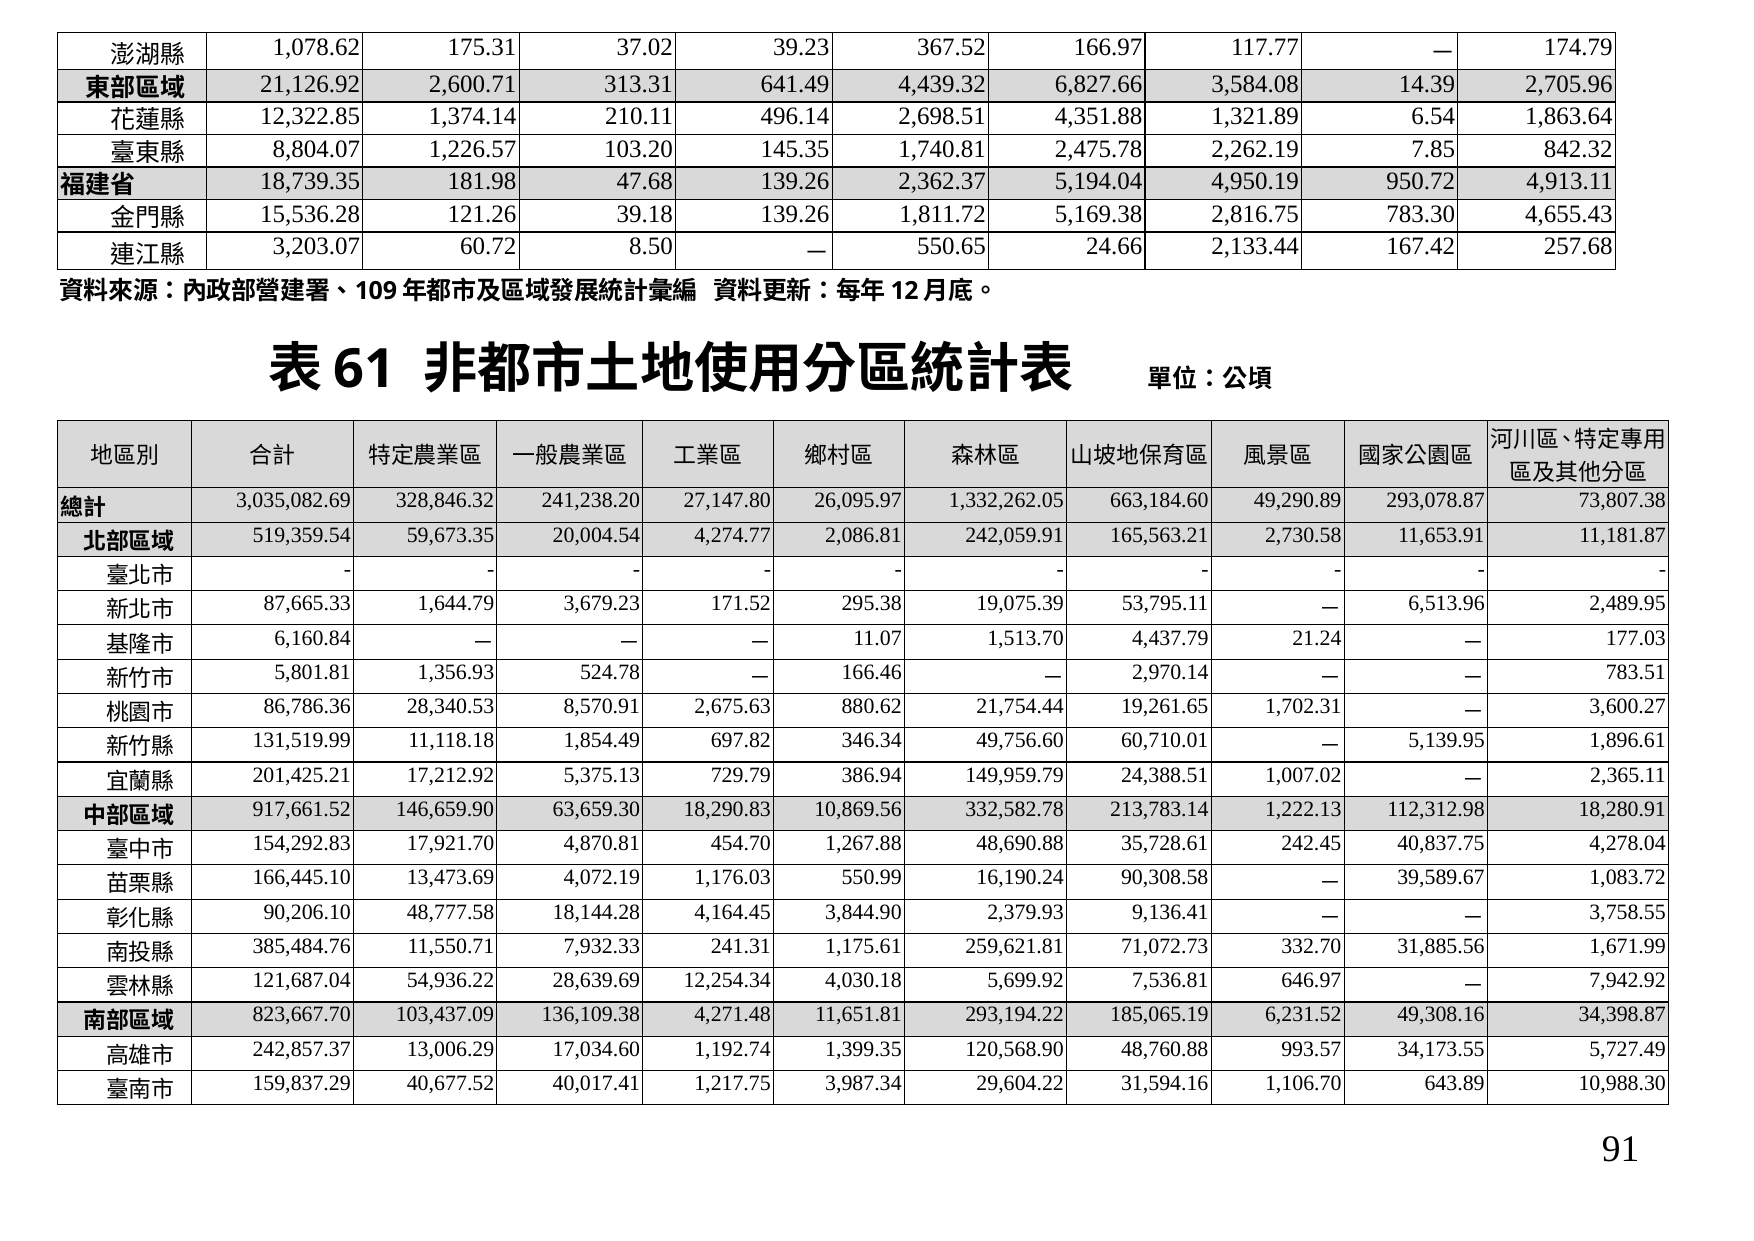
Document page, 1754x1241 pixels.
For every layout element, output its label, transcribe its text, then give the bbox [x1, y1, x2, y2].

table_cell 19,075.39 [905, 591, 1066, 624]
table_cell 103.20 [520, 135, 675, 166]
table_cell 257.68 [1458, 233, 1615, 269]
table_cell 181.98 [363, 168, 519, 199]
table_header 風景區 [1212, 421, 1344, 487]
table_cell 242,059.91 [905, 523, 1066, 556]
table_cell 新竹縣 [58, 728, 191, 761]
table_cell - [643, 557, 773, 590]
table_cell － [1212, 591, 1344, 624]
table_cell 185,065.19 [1067, 1003, 1211, 1036]
table_cell 1,374.14 [363, 103, 519, 134]
table_cell － [1345, 968, 1487, 1001]
table_cell 南部區域 [58, 1003, 191, 1036]
table_cell 550.65 [833, 233, 988, 269]
table_cell 1,176.03 [643, 865, 773, 898]
table_cell 166.46 [774, 660, 904, 693]
table_cell 1,702.31 [1212, 694, 1344, 727]
table_cell － [1345, 763, 1487, 796]
table_cell 2,698.51 [833, 103, 988, 134]
table_cell 39,589.67 [1345, 865, 1487, 898]
table_cell 40,677.52 [354, 1071, 496, 1104]
table_cell 7,536.81 [1067, 968, 1211, 1001]
table_cell 4,351.88 [989, 103, 1144, 134]
table_cell － [1345, 660, 1487, 693]
table_cell 293,078.87 [1345, 488, 1487, 522]
table_cell 139.26 [676, 200, 832, 231]
table_cell 8,570.91 [497, 694, 642, 727]
table_cell 4,655.43 [1458, 200, 1615, 231]
table_cell - [192, 557, 353, 590]
table_cell 2,675.63 [643, 694, 773, 727]
table_cell 15,536.28 [207, 200, 362, 231]
table_cell 34,173.55 [1345, 1037, 1487, 1070]
table_cell 2,086.81 [774, 523, 904, 556]
table_cell － [1345, 694, 1487, 727]
table_cell 3,679.23 [497, 591, 642, 624]
table_cell 1,896.61 [1488, 728, 1668, 761]
table_cell 1,192.74 [643, 1037, 773, 1070]
table_cell 1,078.62 [207, 33, 362, 69]
table_cell 5,139.95 [1345, 728, 1487, 761]
table_cell 2,970.14 [1067, 660, 1211, 693]
table_cell 2,262.19 [1146, 135, 1301, 166]
table_header 森林區 [905, 421, 1066, 487]
table_cell 112,312.98 [1345, 797, 1487, 830]
table_cell 823,667.70 [192, 1003, 353, 1036]
table_cell 5,375.13 [497, 763, 642, 796]
table_cell 842.32 [1458, 135, 1615, 166]
table_cell 10,869.56 [774, 797, 904, 830]
table_cell 213,783.14 [1067, 797, 1211, 830]
table_cell 5,194.04 [989, 168, 1144, 199]
table_cell 121,687.04 [192, 968, 353, 1001]
table_cell 3,844.90 [774, 900, 904, 933]
table_cell 6,231.52 [1212, 1003, 1344, 1036]
table_cell 27,147.80 [643, 488, 773, 522]
table_cell 993.57 [1212, 1037, 1344, 1070]
table_cell 臺中市 [58, 831, 191, 864]
table_cell 11,181.87 [1488, 523, 1668, 556]
table_cell 高雄市 [58, 1037, 191, 1070]
table_cell 17,212.92 [354, 763, 496, 796]
table_cell 49,756.60 [905, 728, 1066, 761]
table_cell 1,399.35 [774, 1037, 904, 1070]
table_cell 136,109.38 [497, 1003, 642, 1036]
table_cell － [1345, 625, 1487, 659]
table_cell 3,035,082.69 [192, 488, 353, 522]
table_cell 5,801.81 [192, 660, 353, 693]
table_cell 13,473.69 [354, 865, 496, 898]
table_cell 12,322.85 [207, 103, 362, 134]
table_cell 2,379.93 [905, 900, 1066, 933]
table_cell 24.66 [989, 233, 1144, 269]
table_cell 4,439.32 [833, 70, 988, 101]
table_cell - [497, 557, 642, 590]
table_cell － [497, 625, 642, 659]
table_cell 90,206.10 [192, 900, 353, 933]
table_cell 1,863.64 [1458, 103, 1615, 134]
table_cell 59,673.35 [354, 523, 496, 556]
table_header 合計 [192, 421, 353, 487]
table_cell 2,730.58 [1212, 523, 1344, 556]
table_cell 總計 [58, 488, 191, 522]
table_cell 120,568.90 [905, 1037, 1066, 1070]
table_cell 14.39 [1302, 70, 1457, 101]
table_cell 86,786.36 [192, 694, 353, 727]
table_cell 117.77 [1146, 33, 1301, 69]
table_cell 519,359.54 [192, 523, 353, 556]
table_cell － [643, 625, 773, 659]
table_cell 4,278.04 [1488, 831, 1668, 864]
table_cell 11,653.91 [1345, 523, 1487, 556]
table_cell 4,274.77 [643, 523, 773, 556]
table_cell 新北市 [58, 591, 191, 624]
table_cell 121.26 [363, 200, 519, 231]
table_cell 917,661.52 [192, 797, 353, 830]
table_cell 4,950.19 [1146, 168, 1301, 199]
table_cell 11,651.81 [774, 1003, 904, 1036]
table_cell 31,885.56 [1345, 934, 1487, 967]
table_cell － [1212, 900, 1344, 933]
table_cell 新竹市 [58, 660, 191, 693]
subtitle 表61 非都市土地使用分區統計表 單位：公頃 [59, 307, 1639, 420]
table_cell 4,072.19 [497, 865, 642, 898]
table_cell 花蓮縣 [58, 103, 206, 134]
table_cell 4,870.81 [497, 831, 642, 864]
table_header 國家公園區 [1345, 421, 1487, 487]
table_cell 1,083.72 [1488, 865, 1668, 898]
table_cell 21.24 [1212, 625, 1344, 659]
table_cell 2,600.71 [363, 70, 519, 101]
table_cell 880.62 [774, 694, 904, 727]
table_cell 1,513.70 [905, 625, 1066, 659]
table_cell 18,739.35 [207, 168, 362, 199]
table_cell - [1488, 557, 1668, 590]
table_cell 21,126.92 [207, 70, 362, 101]
table_cell 90,308.58 [1067, 865, 1211, 898]
table_cell 南投縣 [58, 934, 191, 967]
table_cell 24,388.51 [1067, 763, 1211, 796]
table_cell 242.45 [1212, 831, 1344, 864]
table_cell 2,475.78 [989, 135, 1144, 166]
table_cell 386.94 [774, 763, 904, 796]
table_cell 16,190.24 [905, 865, 1066, 898]
table_cell 29,604.22 [905, 1071, 1066, 1104]
table_cell － [643, 660, 773, 693]
table_cell 40,017.41 [497, 1071, 642, 1104]
table_cell － [354, 625, 496, 659]
table_cell 26,095.97 [774, 488, 904, 522]
table_cell － [676, 233, 832, 269]
table_cell 8.50 [520, 233, 675, 269]
table_cell 6,160.84 [192, 625, 353, 659]
table_cell 17,921.70 [354, 831, 496, 864]
table_cell - [1067, 557, 1211, 590]
table_cell 201,425.21 [192, 763, 353, 796]
table_cell 宜蘭縣 [58, 763, 191, 796]
table_cell 175.31 [363, 33, 519, 69]
table_cell 12,254.34 [643, 968, 773, 1001]
table_cell 48,777.58 [354, 900, 496, 933]
table_cell 1,007.02 [1212, 763, 1344, 796]
table_cell - [1345, 557, 1487, 590]
table_header 一般農業區 [497, 421, 642, 487]
table_header 工業區 [643, 421, 773, 487]
table_cell － [1212, 728, 1344, 761]
table_cell 259,621.81 [905, 934, 1066, 967]
table_cell 159,837.29 [192, 1071, 353, 1104]
table_cell 524.78 [497, 660, 642, 693]
table_cell 31,594.16 [1067, 1071, 1211, 1104]
table_cell 1,321.89 [1146, 103, 1301, 134]
table_cell 21,754.44 [905, 694, 1066, 727]
table_cell - [905, 557, 1066, 590]
table_cell － [1345, 900, 1487, 933]
table_cell 34,398.87 [1488, 1003, 1668, 1036]
table_header 特定農業區 [354, 421, 496, 487]
table_cell 澎湖縣 [58, 33, 206, 69]
table_cell 174.79 [1458, 33, 1615, 69]
table_cell - [354, 557, 496, 590]
table_cell 28,639.69 [497, 968, 642, 1001]
table_cell 4,164.45 [643, 900, 773, 933]
table_cell 87,665.33 [192, 591, 353, 624]
table_cell 1,226.57 [363, 135, 519, 166]
table_cell 1,222.13 [1212, 797, 1344, 830]
table_cell 5,699.92 [905, 968, 1066, 1001]
table_cell 2,362.37 [833, 168, 988, 199]
table_cell 1,106.70 [1212, 1071, 1344, 1104]
table_cell 154,292.83 [192, 831, 353, 864]
table_cell － [1302, 33, 1457, 69]
table_cell 1,267.88 [774, 831, 904, 864]
table_cell 71,072.73 [1067, 934, 1211, 967]
subtitle 資料來源：內政部營建署、109年都市及區域發展統計彙編 資料更新：每年12月底。 [59, 270, 1639, 307]
table_cell 7.85 [1302, 135, 1457, 166]
table_cell 13,006.29 [354, 1037, 496, 1070]
table_cell 328,846.32 [354, 488, 496, 522]
table_cell 241.31 [643, 934, 773, 967]
table_cell 苗栗縣 [58, 865, 191, 898]
table_cell 4,030.18 [774, 968, 904, 1001]
table_cell 3,987.34 [774, 1071, 904, 1104]
table_cell 37.02 [520, 33, 675, 69]
table_cell 550.99 [774, 865, 904, 898]
table_cell 332,582.78 [905, 797, 1066, 830]
table_header 河川區、特定專用區及其他分區 [1488, 421, 1668, 487]
table_cell 3,600.27 [1488, 694, 1668, 727]
table_cell 臺南市 [58, 1071, 191, 1104]
table_cell 49,290.89 [1212, 488, 1344, 522]
table_cell 177.03 [1488, 625, 1668, 659]
table_cell 連江縣 [58, 233, 206, 269]
table_cell 基隆市 [58, 625, 191, 659]
table_cell 1,854.49 [497, 728, 642, 761]
table_cell 167.42 [1302, 233, 1457, 269]
table_cell - [774, 557, 904, 590]
table_cell 39.23 [676, 33, 832, 69]
table_cell 210.11 [520, 103, 675, 134]
table_cell 17,034.60 [497, 1037, 642, 1070]
table_cell 2,816.75 [1146, 200, 1301, 231]
table_cell 47.68 [520, 168, 675, 199]
table_cell 臺北市 [58, 557, 191, 590]
table_cell 641.49 [676, 70, 832, 101]
table_cell 53,795.11 [1067, 591, 1211, 624]
table_cell 35,728.61 [1067, 831, 1211, 864]
table_cell 4,271.48 [643, 1003, 773, 1036]
table_cell 28,340.53 [354, 694, 496, 727]
table_cell 171.52 [643, 591, 773, 624]
table_cell 10,988.30 [1488, 1071, 1668, 1104]
table_cell 145.35 [676, 135, 832, 166]
table_cell 3,758.55 [1488, 900, 1668, 933]
table_header 地區別 [58, 421, 191, 487]
table_cell 4,437.79 [1067, 625, 1211, 659]
table_cell 783.51 [1488, 660, 1668, 693]
table_cell 139.26 [676, 168, 832, 199]
table_cell 3,203.07 [207, 233, 362, 269]
table_cell 臺東縣 [58, 135, 206, 166]
table_cell 60,710.01 [1067, 728, 1211, 761]
table_cell 5,727.49 [1488, 1037, 1668, 1070]
table_cell 166.97 [989, 33, 1144, 69]
table_cell 7,942.92 [1488, 968, 1668, 1001]
table_cell 2,133.44 [1146, 233, 1301, 269]
table_cell 131,519.99 [192, 728, 353, 761]
table_cell 2,705.96 [1458, 70, 1615, 101]
table_cell － [1212, 660, 1344, 693]
table_cell 18,290.83 [643, 797, 773, 830]
table_cell 663,184.60 [1067, 488, 1211, 522]
table_cell 4,913.11 [1458, 168, 1615, 199]
table_cell 8,804.07 [207, 135, 362, 166]
table_cell 6.54 [1302, 103, 1457, 134]
table_cell 49,308.16 [1345, 1003, 1487, 1036]
table_cell 5,169.38 [989, 200, 1144, 231]
table_cell 金門縣 [58, 200, 206, 231]
table_cell 48,760.88 [1067, 1037, 1211, 1070]
table_cell 146,659.90 [354, 797, 496, 830]
table_header 山坡地保育區 [1067, 421, 1211, 487]
table_cell - [1212, 557, 1344, 590]
table_cell 1,811.72 [833, 200, 988, 231]
table_cell 19,261.65 [1067, 694, 1211, 727]
table_cell 295.38 [774, 591, 904, 624]
table_cell 1,356.93 [354, 660, 496, 693]
table_cell 697.82 [643, 728, 773, 761]
table_cell 166,445.10 [192, 865, 353, 898]
table_cell 6,513.96 [1345, 591, 1487, 624]
table_cell 950.72 [1302, 168, 1457, 199]
table_cell 241,238.20 [497, 488, 642, 522]
table_cell 東部區域 [58, 70, 206, 101]
table_cell 1,332,262.05 [905, 488, 1066, 522]
table_cell 729.79 [643, 763, 773, 796]
table_cell 中部區域 [58, 797, 191, 830]
table_cell 73,807.38 [1488, 488, 1668, 522]
table_cell 1,644.79 [354, 591, 496, 624]
table_cell 2,365.11 [1488, 763, 1668, 796]
table_cell 18,280.91 [1488, 797, 1668, 830]
table_cell 2,489.95 [1488, 591, 1668, 624]
table_header 鄉村區 [774, 421, 904, 487]
table_cell 20,004.54 [497, 523, 642, 556]
table_cell 11,550.71 [354, 934, 496, 967]
table_cell 1,740.81 [833, 135, 988, 166]
table_cell 165,563.21 [1067, 523, 1211, 556]
table_cell 346.34 [774, 728, 904, 761]
table_cell 福建省 [58, 168, 206, 199]
table_cell 783.30 [1302, 200, 1457, 231]
table_cell 293,194.22 [905, 1003, 1066, 1036]
table_cell 11,118.18 [354, 728, 496, 761]
table_cell 39.18 [520, 200, 675, 231]
table_cell 367.52 [833, 33, 988, 69]
table_cell 54,936.22 [354, 968, 496, 1001]
table_cell 385,484.76 [192, 934, 353, 967]
table_cell 6,827.66 [989, 70, 1144, 101]
table_cell 313.31 [520, 70, 675, 101]
table_cell 643.89 [1345, 1071, 1487, 1104]
table_cell 3,584.08 [1146, 70, 1301, 101]
table_cell 北部區域 [58, 523, 191, 556]
table_cell 1,175.61 [774, 934, 904, 967]
table_cell 桃園市 [58, 694, 191, 727]
table_cell 48,690.88 [905, 831, 1066, 864]
table_cell 11.07 [774, 625, 904, 659]
table_cell 149,959.79 [905, 763, 1066, 796]
table_cell 1,671.99 [1488, 934, 1668, 967]
table_cell 60.72 [363, 233, 519, 269]
table_cell 7,932.33 [497, 934, 642, 967]
table_cell 496.14 [676, 103, 832, 134]
table_cell 646.97 [1212, 968, 1344, 1001]
table_cell － [1212, 865, 1344, 898]
table_cell 332.70 [1212, 934, 1344, 967]
table_cell 40,837.75 [1345, 831, 1487, 864]
table_cell 454.70 [643, 831, 773, 864]
table_cell 103,437.09 [354, 1003, 496, 1036]
table_cell 雲林縣 [58, 968, 191, 1001]
table_cell 9,136.41 [1067, 900, 1211, 933]
table_cell 242,857.37 [192, 1037, 353, 1070]
table_cell － [905, 660, 1066, 693]
table_cell 1,217.75 [643, 1071, 773, 1104]
table_cell 18,144.28 [497, 900, 642, 933]
table_cell 彰化縣 [58, 900, 191, 933]
table_cell 63,659.30 [497, 797, 642, 830]
